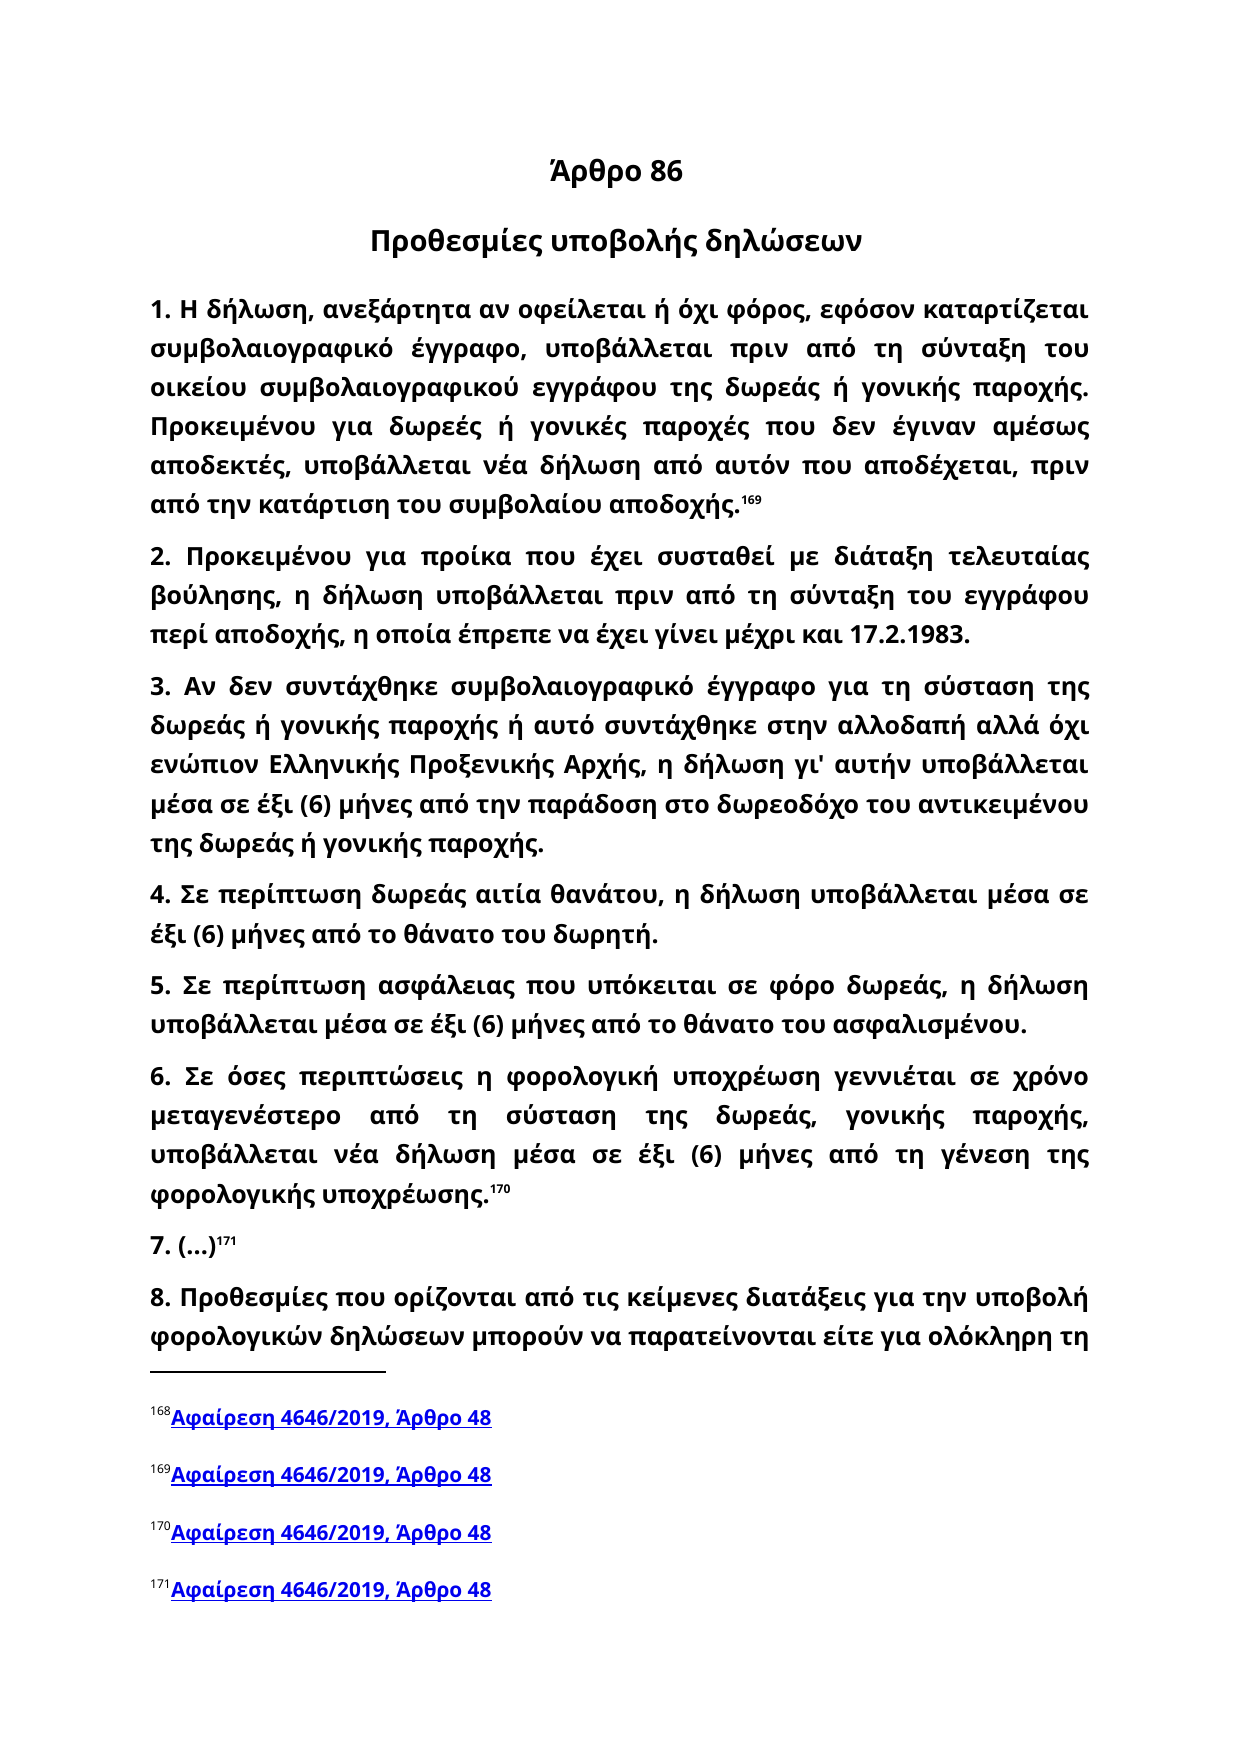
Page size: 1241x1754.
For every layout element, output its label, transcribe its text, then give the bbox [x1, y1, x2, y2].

text 8. Προθεσμίες που ορίζονται από τις κείμενες διατάξεις για την υποβολή φορολογικών δηλώσεων μπορούν να παρατείνονται είτε για ολόκληρη τη [150, 1279, 1090, 1353]
text 5. Σε περίπτωση ασφάλειας που υπόκειται σε φόρο δωρεάς, η δήλωση υποβάλλεται μέσα σε έξι (6) μήνες από το θάνατο του ασφαλισμένου. [150, 968, 1090, 1041]
text 2. Προκειμένου για προίκα που έχει συσταθεί με διάταξη τελευταίας βούλησης, η δήλωση υποβάλλεται πριν από τη σύνταξη του εγγράφου περί αποδοχής, η οποία έπρεπε να έχει γίνει μέχρι και 17.2.1983. [150, 539, 1090, 651]
text Αφαίρεση 4646/2019, Άρθρο 48 [150, 1576, 1090, 1604]
text 7. (...) [150, 1228, 1090, 1262]
text 3. Αν δεν συντάχθηκε συμβολαιογραφικό έγγραφο για τη σύσταση της δωρεάς ή γονικής παροχής ή αυτό συντάχθηκε στην αλλοδαπή αλλά όχι ενώπιον Ελληνικής Προξενικής Αρχής, η δήλωση γι' αυτήν υποβάλλεται μέσα σε έξι (6) μήνες από την παράδοση στο δωρεοδόχο του αντικειμένου της δωρεάς ή γονικής παροχής. [150, 669, 1090, 859]
text Αφαίρεση 4646/2019, Άρθρο 48 [150, 1403, 1090, 1431]
text 1. Η δήλωση, ανεξάρτητα αν οφείλεται ή όχι φόρος, εφόσον καταρτίζεται συμβολαιογραφικό έγγραφο, υποβάλλεται πριν από τη σύνταξη του οικείου συμβολαιογραφικού εγγράφου της δωρεάς ή γονικής παροχής. Προκειμένου για δωρεές ή γονικές παροχές που δεν έγιναν αμέσως αποδεκτές, υποβάλλεται νέα δήλωση από αυτόν που αποδέχεται, πριν από την κατάρτιση του συμβολαίου αποδοχής. [150, 291, 1090, 521]
text Αφαίρεση 4646/2019, Άρθρο 48 [150, 1460, 1090, 1489]
subtitle Προθεσμίες υποβολής δηλώσεων [150, 221, 1090, 260]
text 4. Σε περίπτωση δωρεάς αιτία θανάτου, η δήλωση υποβάλλεται μέσα σε έξι (6) μήνες από το θάνατο του δωρητή. [150, 877, 1090, 950]
text 6. Σε όσες περιπτώσεις η φορολογική υποχρέωση γεννιέται σε χρόνο μεταγενέστερο από τη σύσταση της δωρεάς, γονικής παροχής, υποβάλλεται νέα δήλωση μέσα σε έξι (6) μήνες από τη γένεση της φορολογικής υποχρέωσης. [150, 1059, 1090, 1210]
text Αφαίρεση 4646/2019, Άρθρο 48 [150, 1518, 1090, 1546]
subtitle Άρθρο 86 [150, 150, 1090, 190]
